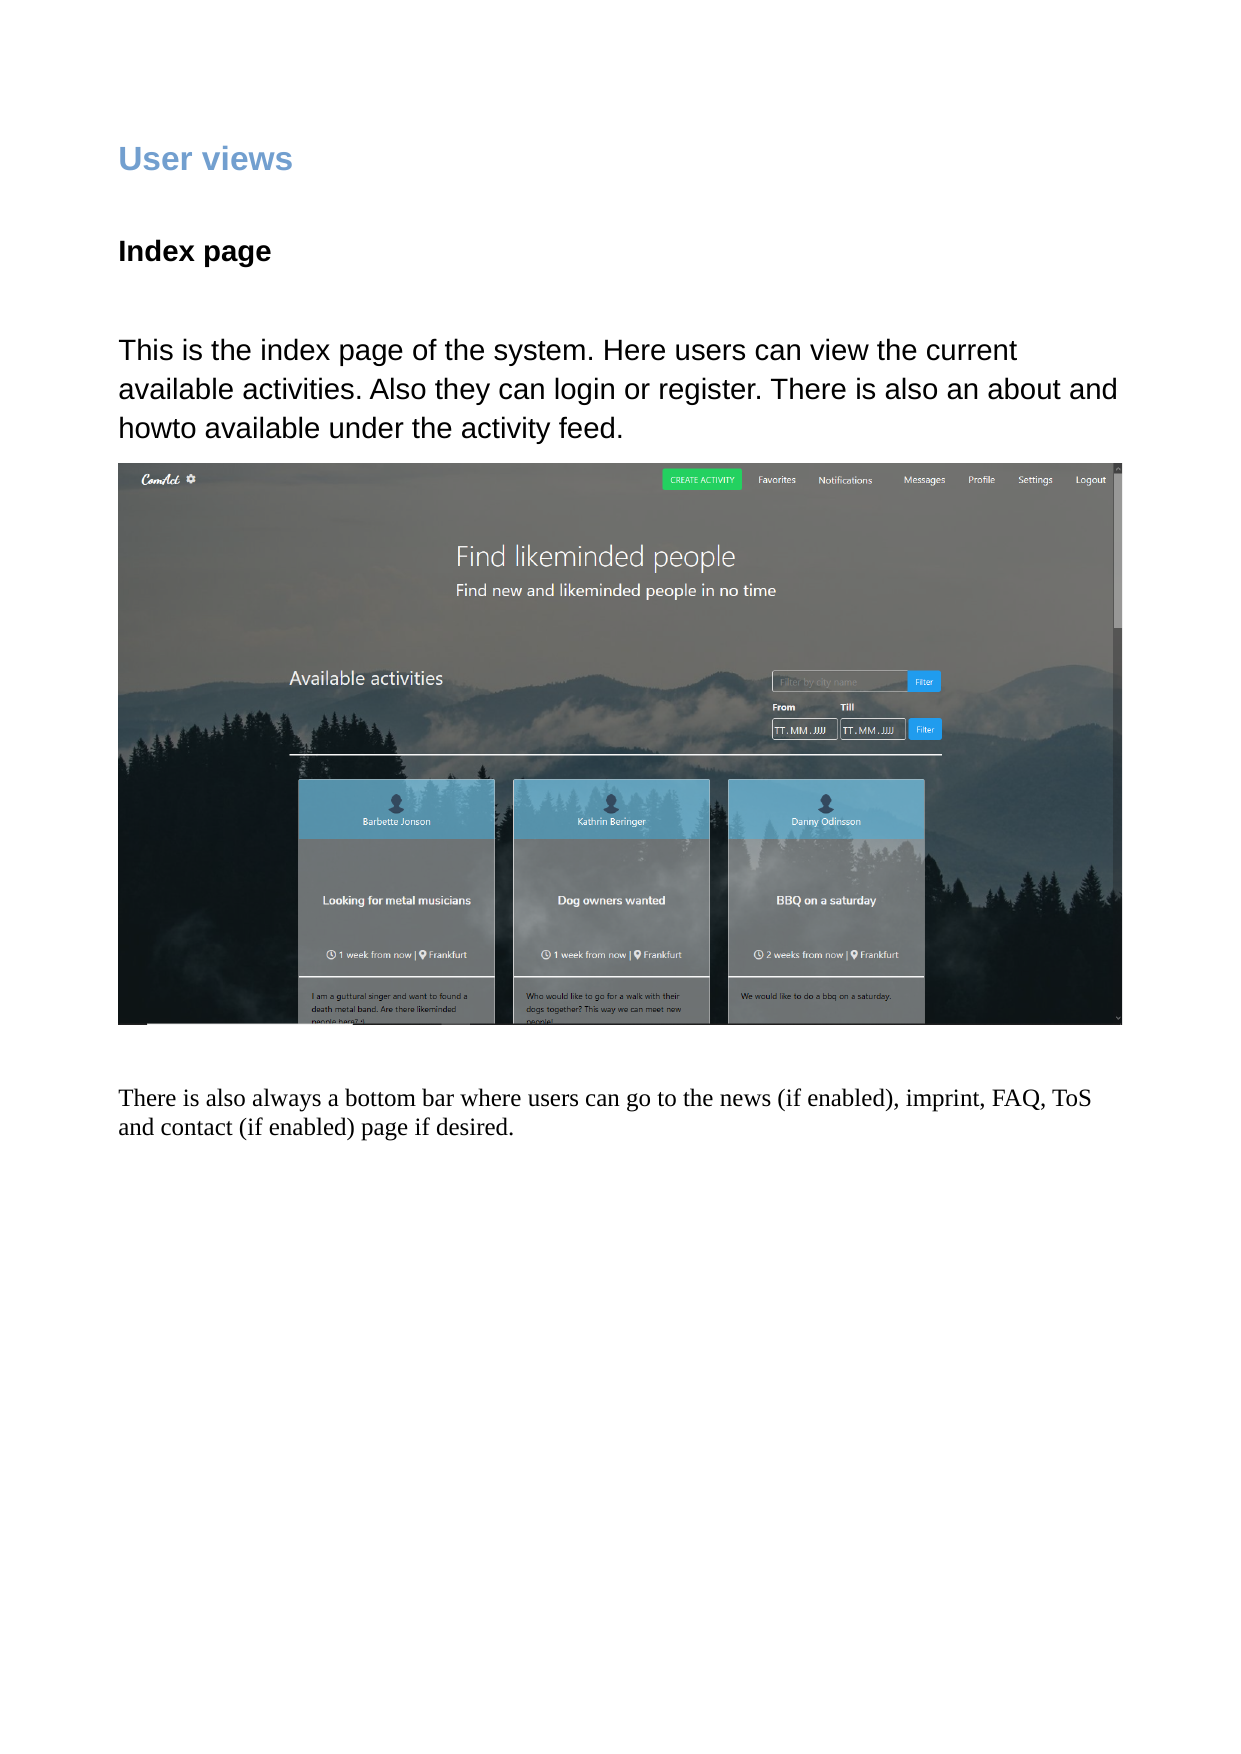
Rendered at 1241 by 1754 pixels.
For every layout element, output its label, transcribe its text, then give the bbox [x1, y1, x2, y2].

text This is the index page of the system. Here users can view the current available activities. Also they can login or register. There is also an about and howto available under the activity feed. [118, 333, 1122, 444]
picture [118, 463, 1123, 1025]
subtitle Index page [118, 233, 1122, 267]
subtitle User views [118, 139, 1122, 178]
text There is also always a bottom bar where users can go to the news (if enabled), imprint, FAQ, ToS and contact (if enabled) page if desired. [118, 1083, 1122, 1141]
